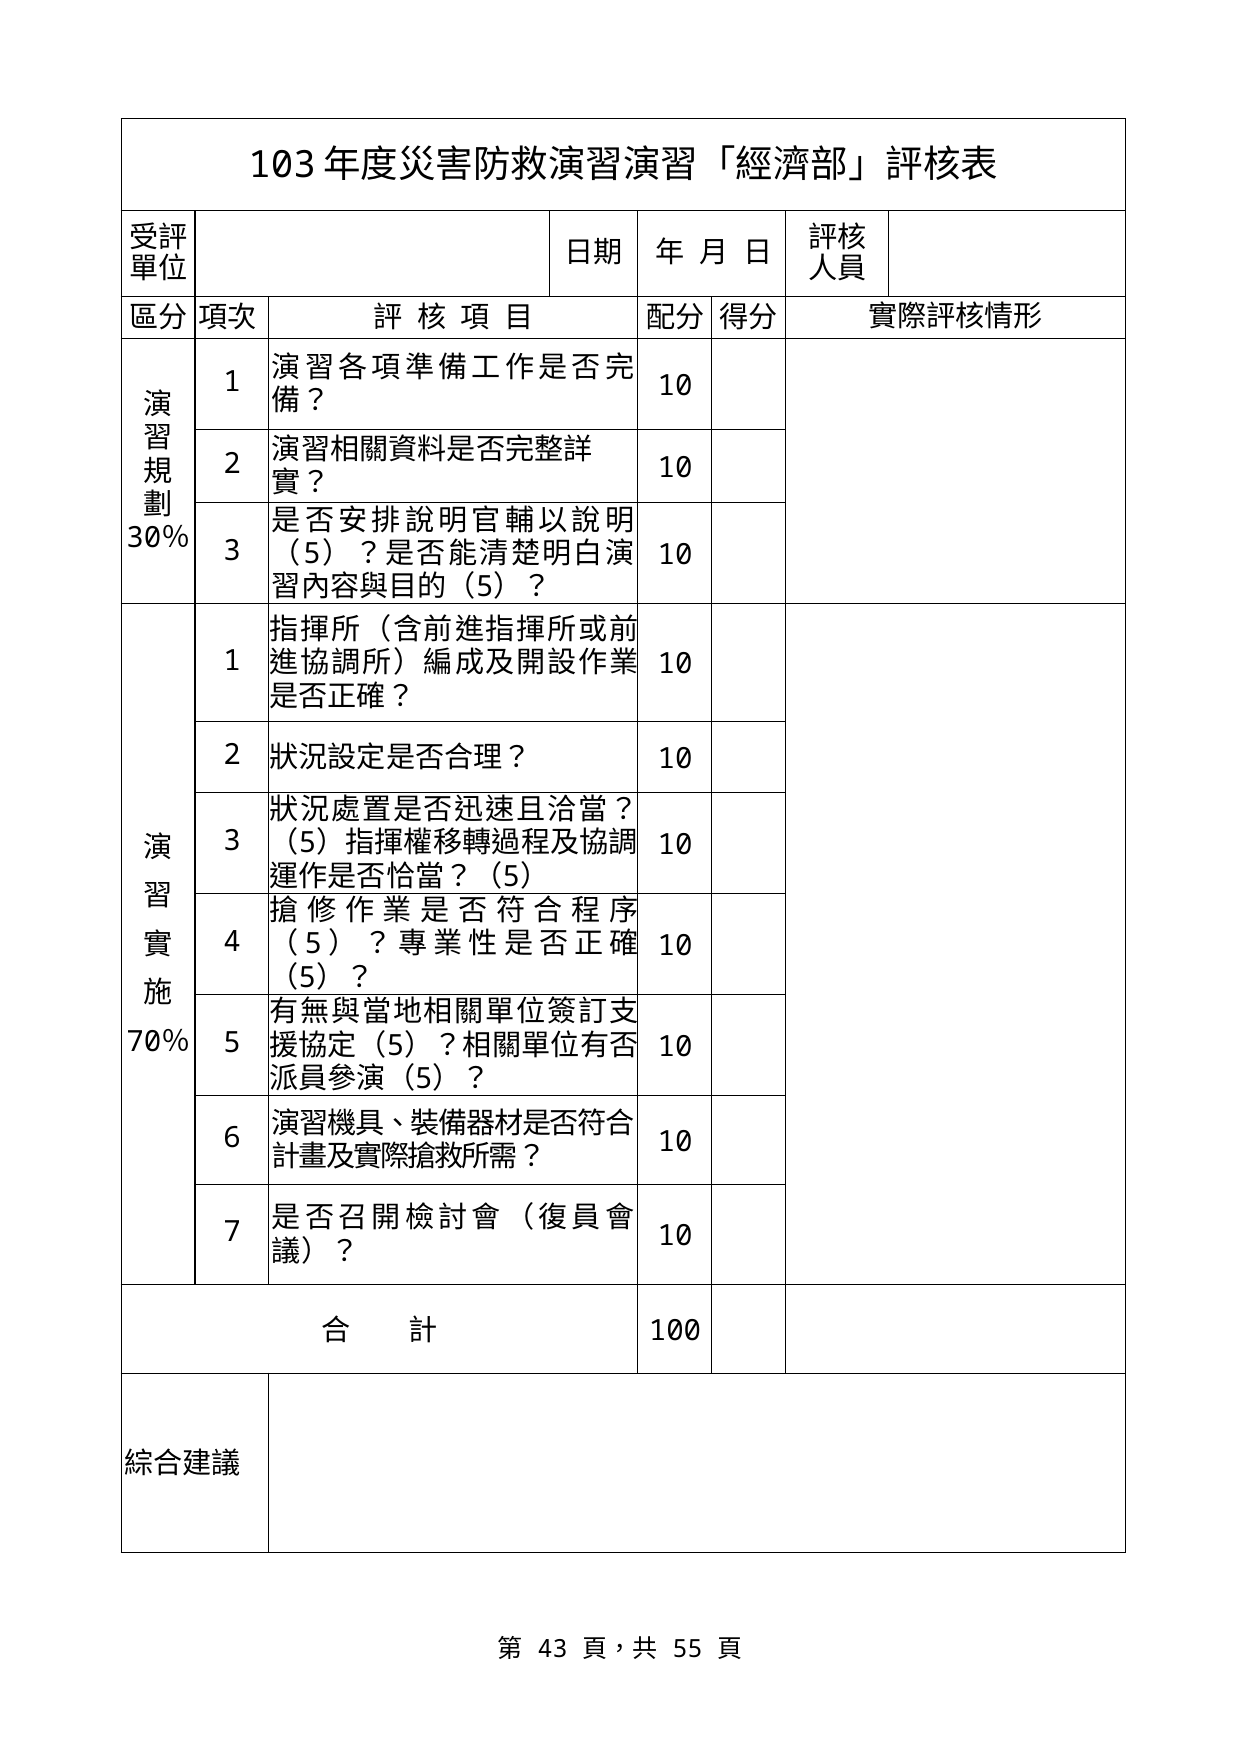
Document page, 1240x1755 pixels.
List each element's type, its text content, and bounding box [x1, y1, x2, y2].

table_cell 是否召開檢討會（復員會議）？ [269, 1185, 637, 1284]
table_cell 有無與當地相關單位簽訂支援協定（5）？相關單位有否派員參演（5）？ [269, 995, 637, 1095]
table_cell [712, 503, 785, 603]
table_cell 10 [638, 894, 711, 994]
table_cell 10 [638, 604, 711, 721]
table_cell [712, 1185, 785, 1284]
table_cell 區分 [122, 297, 194, 338]
table_cell [712, 894, 785, 994]
table_cell 項次 [196, 297, 268, 338]
table_cell 評核 人員 [786, 211, 888, 296]
table_cell 指揮所（含前進指揮所或前進協調所）編成及開設作業是否正確？ [269, 604, 637, 721]
table_cell 6 [196, 1096, 268, 1183]
table_cell 10 [638, 1185, 711, 1284]
table_cell 3 [196, 503, 268, 603]
table_cell 合 計 [122, 1285, 637, 1373]
table_cell [786, 1285, 1125, 1373]
table_cell 7 [196, 1185, 268, 1284]
table_cell [712, 722, 785, 792]
table_cell [712, 430, 785, 502]
table_cell 受評單位 [122, 211, 194, 296]
table_cell [786, 604, 1125, 1284]
table_cell 日期 [550, 211, 637, 296]
table_cell 評 核 項 目 [269, 297, 637, 338]
table_cell 10 [638, 1096, 711, 1183]
table_cell 1 [196, 339, 268, 428]
table_cell 演 習 實 施 70％ [122, 604, 194, 1284]
table_cell [786, 339, 1125, 603]
table_cell [269, 1374, 1125, 1552]
table_cell 3 [196, 793, 268, 893]
table_cell 10 [638, 722, 711, 792]
table_cell 狀況設定是否合理？ [269, 722, 637, 792]
table_cell 10 [638, 430, 711, 502]
table_cell 綜合建議 [122, 1374, 268, 1552]
table_cell 10 [638, 793, 711, 893]
table_cell 5 [196, 995, 268, 1095]
table_cell 10 [638, 339, 711, 428]
table_cell 得分 [712, 297, 785, 338]
table_cell 100 [638, 1285, 711, 1373]
table_cell 狀況處置是否迅速且洽當？（5）指揮權移轉過程及協調運作是否恰當？（5） [269, 793, 637, 893]
table_cell [712, 339, 785, 428]
table_cell 4 [196, 894, 268, 994]
table_cell 2 [196, 430, 268, 502]
table_cell [712, 1285, 785, 1373]
table_cell [712, 995, 785, 1095]
table_cell [889, 211, 1125, 296]
table_cell 1 [196, 604, 268, 721]
table_cell 演習機具、裝備器材是否符合計畫及實際搶救所需？ [269, 1096, 637, 1183]
table_cell [196, 211, 549, 296]
table_cell 演習各項準備工作是否完備？ [269, 339, 637, 428]
table_cell 10 [638, 995, 711, 1095]
table_cell 演 習 規 劃 30％ [122, 339, 194, 603]
table_cell 演習相關資料是否完整詳實？ [269, 430, 637, 502]
table_cell 是否安排說明官輔以說明（5）？是否能清楚明白演習內容與目的（5）？ [269, 503, 637, 603]
table_cell 年 月 日 [638, 211, 785, 296]
table_cell [712, 1096, 785, 1183]
table_cell [712, 604, 785, 721]
table_cell [712, 793, 785, 893]
table_header 103年度災害防救演習演習「經濟部」評核表 [122, 119, 1125, 210]
table_cell 搶修作業是否符合程序（5）？專業性是否正確（5）？ [269, 894, 637, 994]
table_cell 配分 [638, 297, 711, 338]
table_cell 實際評核情形 [786, 297, 1125, 338]
table_cell 2 [196, 722, 268, 792]
table_cell 10 [638, 503, 711, 603]
